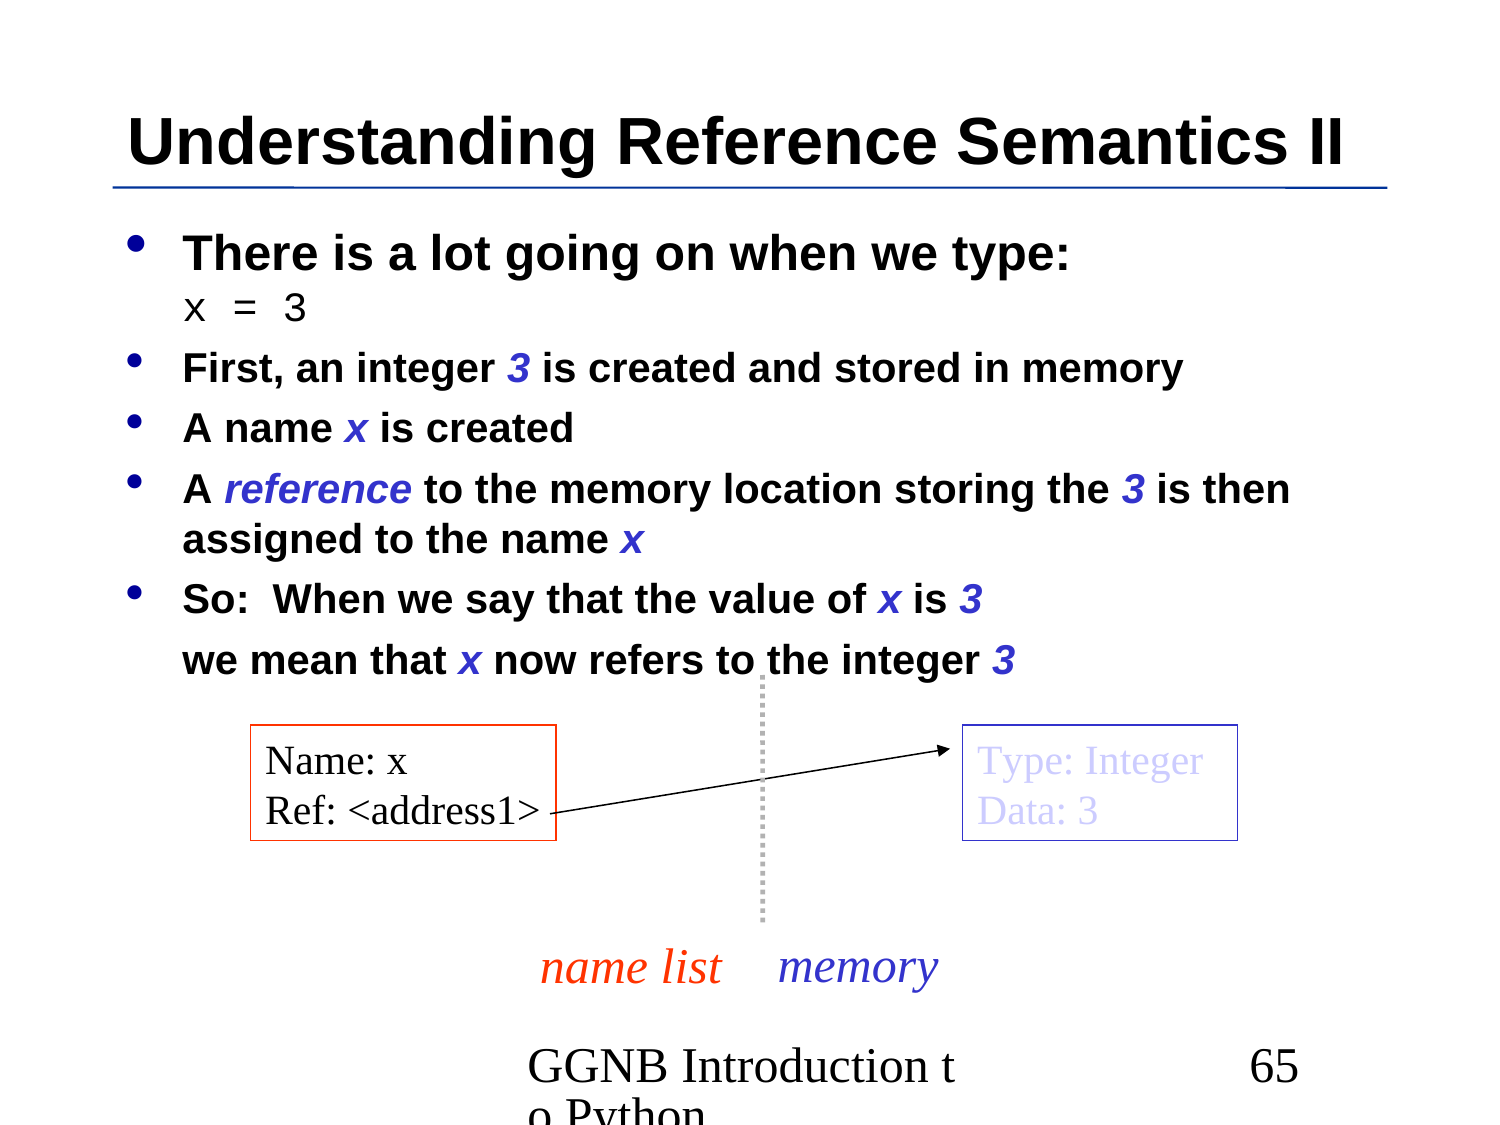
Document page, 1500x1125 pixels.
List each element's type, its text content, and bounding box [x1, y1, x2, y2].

text_box memory [762, 924, 954, 1001]
title Understanding Reference Semantics II [112, 89, 1388, 185]
text_box Name: x Ref: <address1> [250, 724, 556, 841]
list There is a lot going on when we type: x = 3 First, an integer 3 is created and stored in memory A name x is created A reference to the memory location storing the 3 is then assigned to the name x So: When we say that the value of x is 3 we mean that x now refers to the integer 3 [112, 212, 1388, 963]
text_box name list [525, 926, 738, 1002]
text_box Type: Integer Data: 3 [962, 724, 1238, 841]
